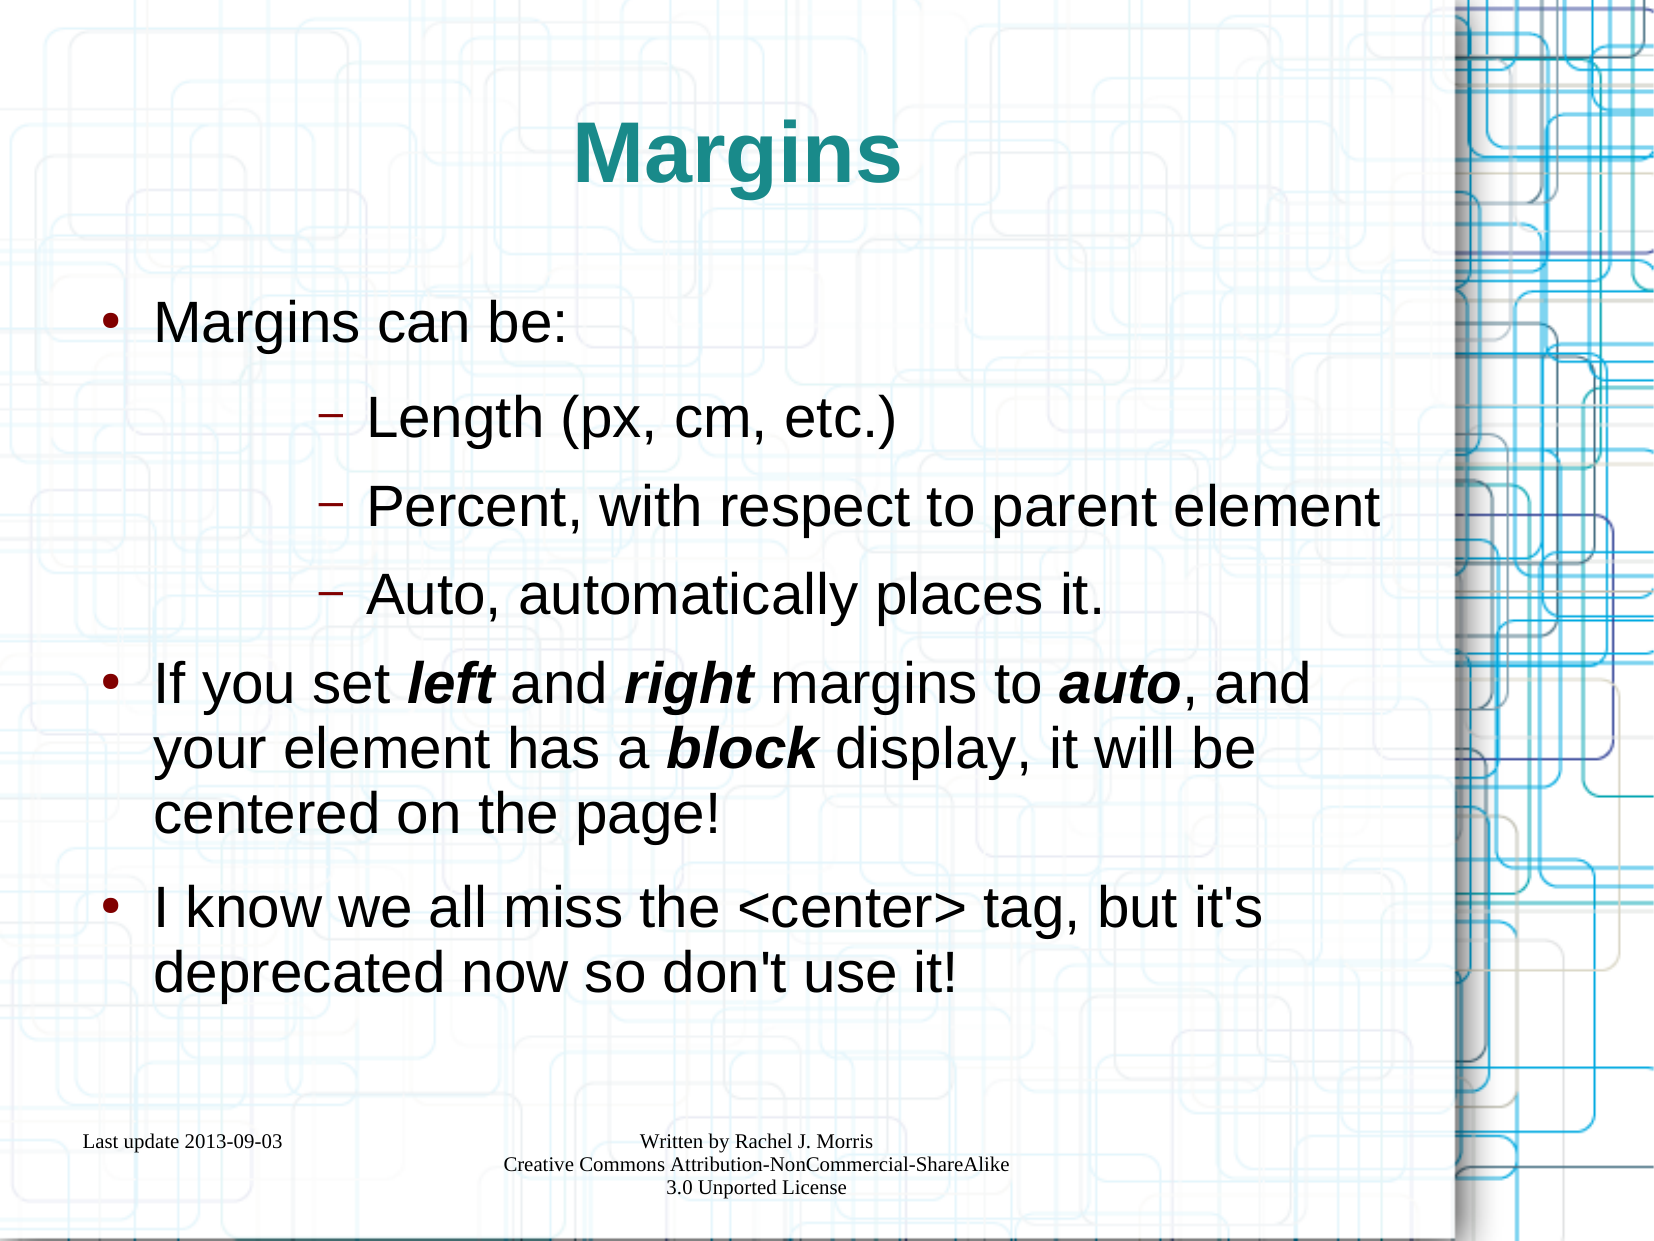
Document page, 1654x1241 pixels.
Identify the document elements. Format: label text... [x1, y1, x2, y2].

picture [0, 0, 1654, 1241]
title Margins [59, 49, 1418, 257]
list Margins can be: Length (px, cm, etc.) Percent, with respect to parent element Auto, automatically places it. If you set left and right margins to auto, and your element has a block display, it will be centered on the page! I know we all miss the <center> tag, but it's deprecated now so don't use it! [82, 290, 1418, 1010]
